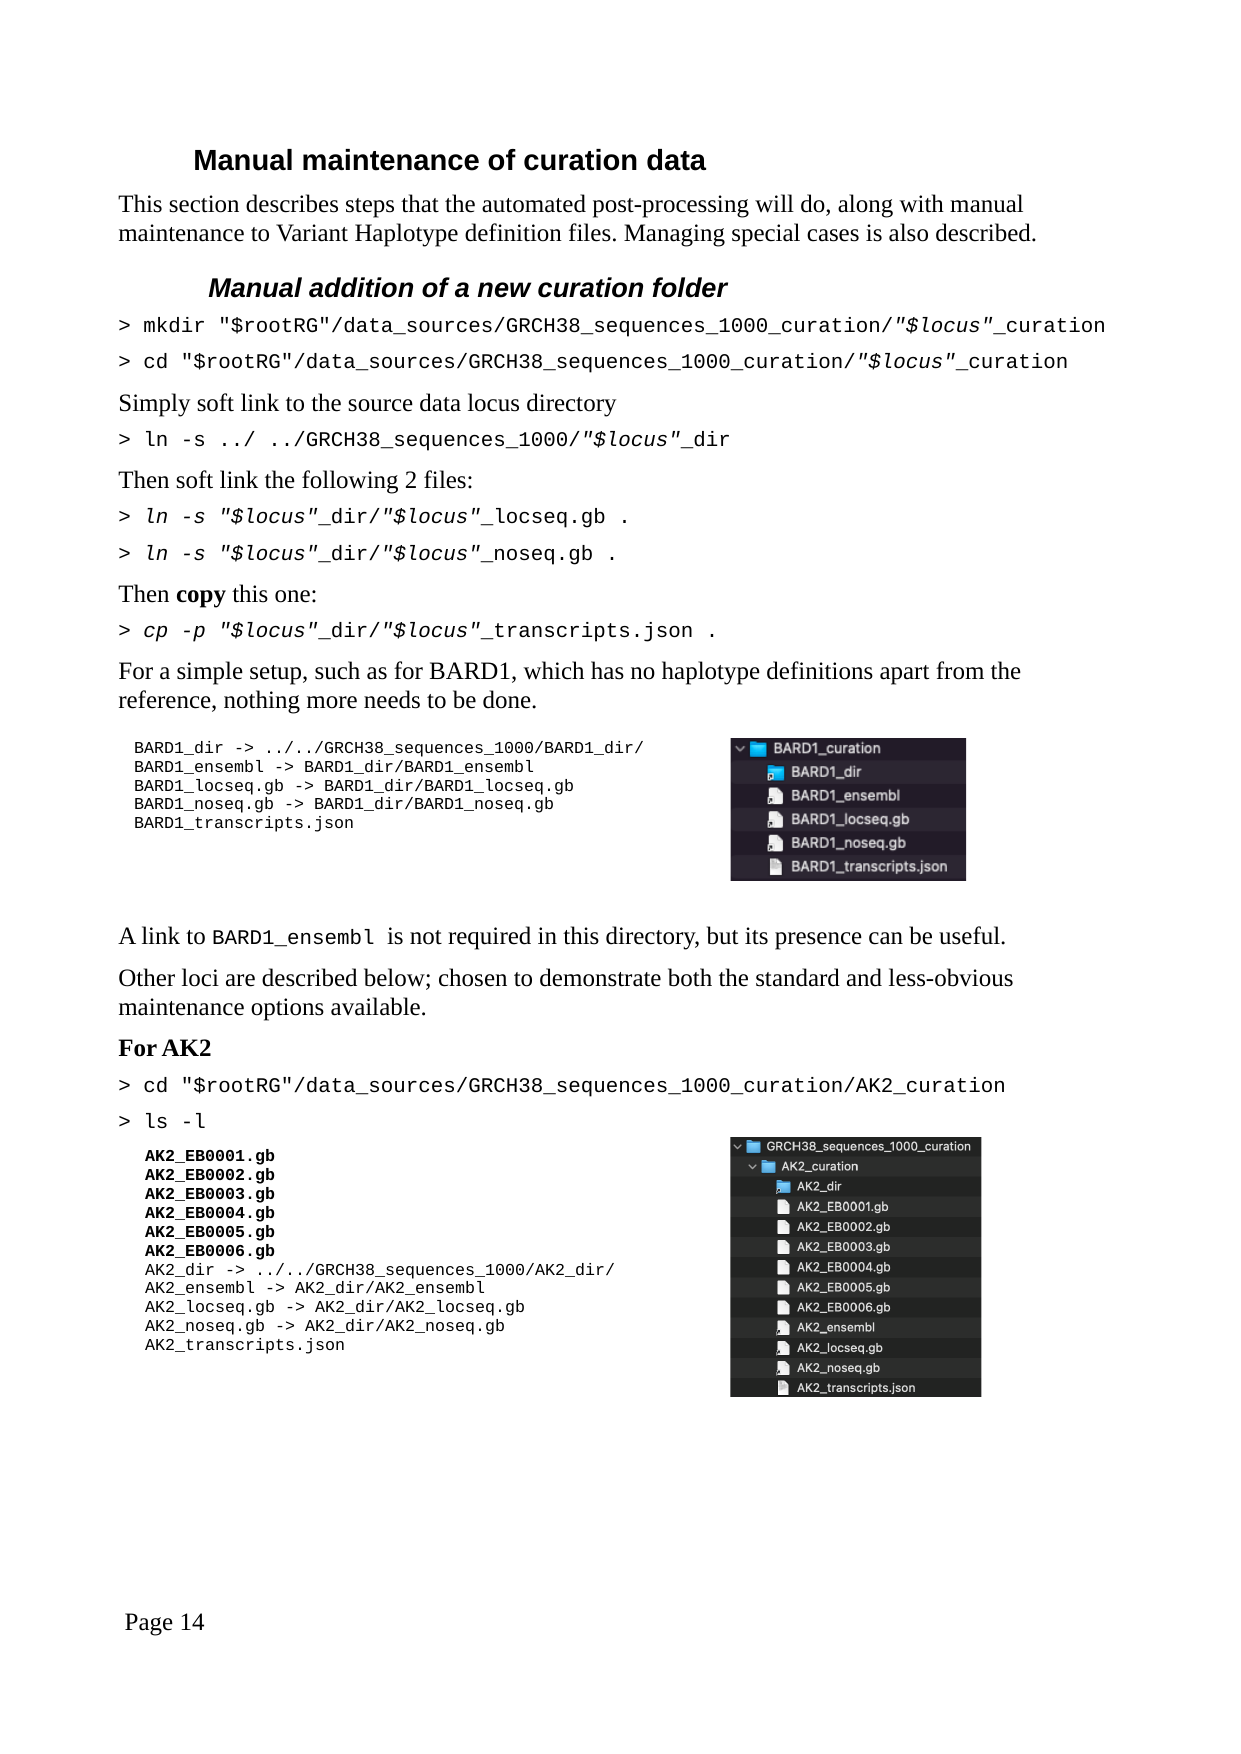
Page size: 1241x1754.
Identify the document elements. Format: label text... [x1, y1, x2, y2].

text > cd "$rootRG"/data_sources/GRCH38_sequences_1000_curation/AK2_curation [118, 1075, 1122, 1098]
text Then soft link the following 2 files: [118, 465, 1122, 494]
text > cd "$rootRG"/data_sources/GRCH38_sequences_1000_curation/"$locus"_curation [118, 352, 1122, 375]
text Then copy this one: [118, 579, 1122, 607]
subtitle Manual addition of a new curation folder [118, 272, 1122, 303]
text > cp -p "$locus"_dir/"$locus"_transcripts.json . [118, 620, 1122, 643]
text > ln -s "$locus"_dir/"$locus"_locseq.gb . [118, 506, 1122, 530]
text Simply soft link to the source data locus directory [118, 388, 1122, 416]
text > ln -s ../ ../GRCH38_sequences_1000/"$locus"_dir [118, 429, 1122, 453]
text A link to BARD1_ensembl is not required in this directory, but its presence can be useful. [118, 921, 1122, 951]
text Other loci are described below; chosen to demonstrate both the standard and less-obvious maintenance options available. [118, 963, 1122, 1021]
text > ln -s "$locus"_dir/"$locus"_noseq.gb . [118, 542, 1122, 566]
subtitle Manual maintenance of curation data [118, 143, 1122, 177]
text For a simple setup, such as for BARD1, which has no haplotype definitions apart from the reference, nothing more needs to be done. [118, 656, 1122, 713]
text > mkdir "$rootRG"/data_sources/GRCH38_sequences_1000_curation/"$locus"_curation [118, 315, 1122, 339]
text This section describes steps that the automated post-processing will do, along with manual maintenance to Variant Haplotype definition files. Managing special cases is also described. [118, 189, 1122, 247]
text > ls -l [118, 1111, 1122, 1134]
picture [730, 738, 967, 881]
picture [730, 1137, 982, 1397]
text For AK2 [118, 1033, 1122, 1062]
